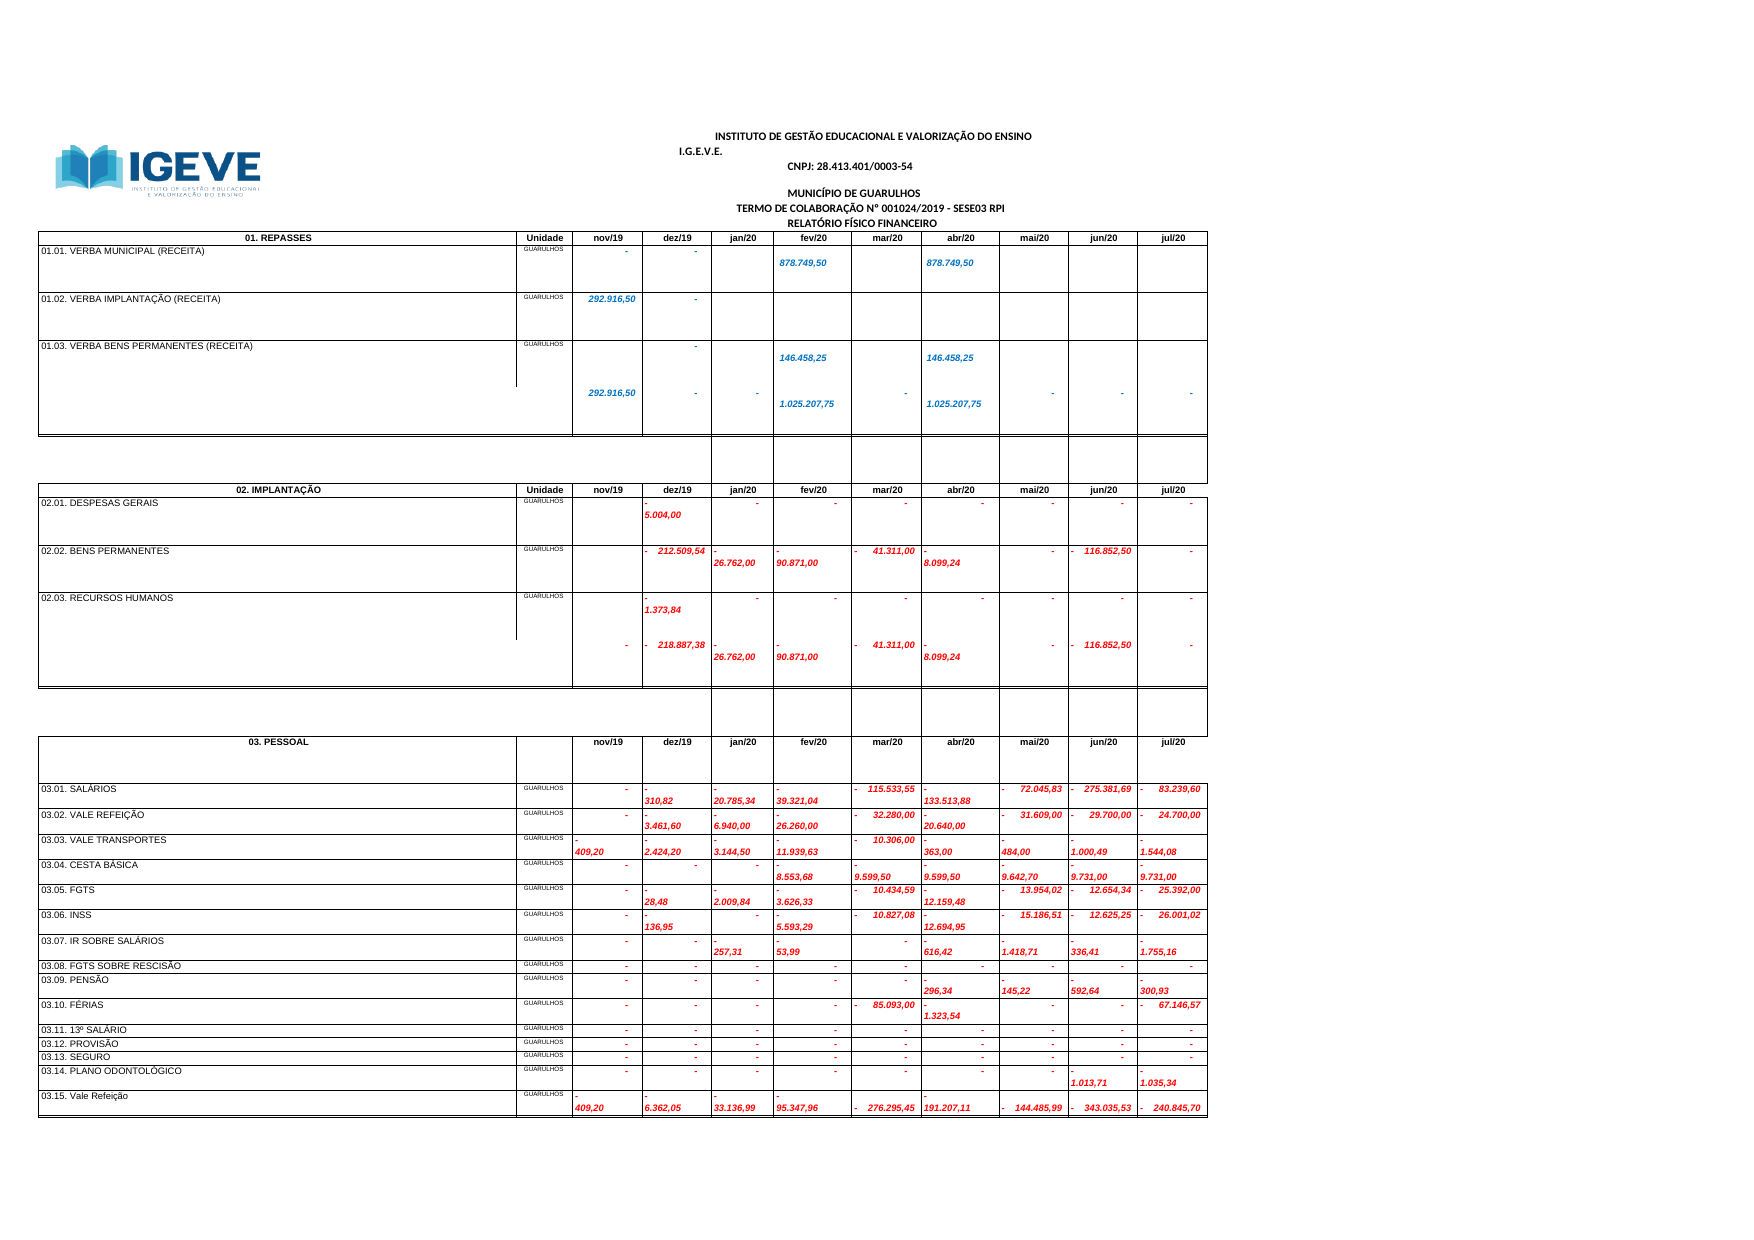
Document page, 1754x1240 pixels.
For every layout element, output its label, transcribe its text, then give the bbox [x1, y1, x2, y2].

table_cell 03.10. FÉRIAS [39, 999, 516, 1023]
table_cell 03.08. FGTS SOBRE RESCISÃO [39, 961, 516, 973]
table_cell - [1138, 387, 1207, 434]
table_cell [1138, 437, 1207, 483]
table_cell - 145,22 [1000, 974, 1068, 998]
table_cell - [573, 640, 642, 686]
table_cell - [922, 593, 999, 639]
table_cell 03.05. FGTS [39, 885, 516, 909]
table_cell [1069, 689, 1137, 736]
table_cell 01.03. VERBA BENS PERMANENTES (RECEITA) [39, 341, 516, 387]
table_cell - 2.424,20 [643, 835, 711, 859]
table_cell - 115.533,55 [852, 784, 921, 808]
table_cell - [1000, 498, 1068, 544]
table_cell - [573, 809, 642, 833]
table_cell - 5.004,00 [643, 498, 711, 544]
table_cell - [1138, 546, 1207, 592]
table_cell 878.749,50 [922, 246, 999, 292]
table_cell - 1.000,49 [1069, 835, 1137, 859]
table_cell GUARULHOS [517, 809, 572, 833]
table_cell GUARULHOS [517, 1038, 572, 1051]
table_cell [1138, 246, 1207, 292]
table_cell [573, 341, 642, 387]
table_cell [517, 689, 573, 736]
table_cell [712, 246, 773, 292]
table_cell - [922, 1038, 999, 1051]
table_cell - 5.593,29 [774, 910, 851, 934]
table_cell jun/20 [1069, 484, 1137, 497]
table_header jan/20 [712, 232, 773, 245]
table_cell - 26.260,00 [774, 809, 851, 833]
table_cell - [774, 1066, 851, 1090]
table_cell - 90.871,00 [774, 546, 851, 592]
table_cell - 13.954,02 [1000, 885, 1068, 909]
table_cell - 41.311,00 [852, 546, 921, 592]
table_cell 02. IMPLANTAÇÃO [39, 484, 516, 497]
table_cell - 10.306,00 [852, 835, 921, 859]
table_cell - 240.845,70 [1138, 1091, 1207, 1115]
table_cell 03.04. CESTA BÁSICA [39, 860, 516, 884]
table_cell - [712, 593, 773, 639]
table_cell - 336,41 [1069, 935, 1137, 959]
table_cell - 1.755,16 [1138, 935, 1207, 959]
table_cell - 218.887,38 [643, 640, 711, 686]
table_header 01. REPASSES [39, 232, 516, 245]
table_cell - 276.295,45 [852, 1091, 921, 1115]
table_cell - 310,82 [643, 784, 711, 808]
table_cell mai/20 [1000, 484, 1068, 497]
table_cell - [712, 910, 773, 934]
table_cell - 90.871,00 [774, 640, 851, 686]
table_cell - 95.347,96 [774, 1091, 851, 1115]
table_cell [774, 689, 851, 736]
table_cell - [643, 387, 711, 434]
table_cell GUARULHOS [517, 1091, 572, 1115]
table_cell 03.13. SEGURO [39, 1052, 516, 1064]
text I.G.E.V.E. [56, 144, 1126, 158]
table_cell - 24.700,00 [1138, 809, 1207, 833]
table_cell GUARULHOS [517, 999, 572, 1023]
table_cell [517, 437, 573, 483]
table_cell [852, 341, 921, 387]
table_cell [517, 640, 572, 686]
table_cell - [1138, 640, 1207, 686]
table_cell GUARULHOS [517, 885, 572, 909]
table_cell - 133.513,88 [922, 784, 999, 808]
table_cell - 116.852,50 [1069, 640, 1137, 686]
table_cell - [1138, 498, 1207, 544]
table_cell - [922, 498, 999, 544]
text RELATÓRIO FÍSICO FINANCEIRO [787, 216, 1126, 230]
table_cell [1000, 437, 1068, 483]
table_cell - [1000, 1025, 1068, 1037]
table_cell [1069, 293, 1137, 340]
table_cell - [774, 1052, 851, 1064]
table_cell - [573, 860, 642, 884]
table_cell - 1.418,71 [1000, 935, 1068, 959]
table_cell 03.06. INSS [39, 910, 516, 934]
table_cell 03.12. PROVISÃO [39, 1038, 516, 1051]
table_cell - 9.731,00 [1069, 860, 1137, 884]
table_cell - [573, 935, 642, 959]
table_cell - [1000, 1038, 1068, 1051]
table_cell - [573, 1052, 642, 1064]
table_cell [573, 498, 642, 544]
table_cell - [643, 961, 711, 973]
table_cell - 33.136,99 [712, 1091, 773, 1115]
table_cell - [922, 1025, 999, 1037]
table_cell - [1000, 1066, 1068, 1090]
table_cell - 26.001,02 [1138, 910, 1207, 934]
table_cell dez/19 [643, 484, 711, 497]
table_cell [573, 437, 642, 483]
table_cell - [712, 974, 773, 998]
table_cell GUARULHOS [517, 1025, 572, 1037]
table_cell GUARULHOS [517, 835, 572, 859]
table_header fev/20 [774, 232, 851, 245]
table_cell 03.11. 13º SALÁRIO [39, 1025, 516, 1037]
table_header mar/20 [852, 232, 921, 245]
table_cell - [573, 885, 642, 909]
table_cell - [1138, 593, 1207, 639]
table_cell - 3.461,60 [643, 809, 711, 833]
table_cell - 67.146,57 [1138, 999, 1207, 1023]
table_cell fev/20 [774, 737, 851, 783]
table_cell - [774, 1025, 851, 1037]
table_header mai/20 [1000, 232, 1068, 245]
table_cell - [643, 1052, 711, 1064]
table_header Unidade [517, 232, 572, 245]
table_cell [922, 437, 999, 483]
table_cell GUARULHOS [517, 593, 572, 639]
table_header nov/19 [573, 232, 642, 245]
table_cell [922, 293, 999, 340]
table_cell - 212.509,54 [643, 546, 711, 592]
table_cell [517, 387, 572, 434]
table_cell - 409,20 [573, 1091, 642, 1115]
table_cell - [573, 1025, 642, 1037]
table_cell GUARULHOS [517, 974, 572, 998]
table_cell - 2.009,84 [712, 885, 773, 909]
table_cell - [573, 910, 642, 934]
table_cell [517, 737, 572, 783]
table_cell - 28,48 [643, 885, 711, 909]
table_cell - [712, 498, 773, 544]
table_cell - [852, 593, 921, 639]
table_cell - [1069, 387, 1137, 434]
table_cell - 1.035,34 [1138, 1066, 1207, 1090]
table_cell [1000, 293, 1068, 340]
table_cell [642, 689, 711, 736]
table_cell - 3.626,33 [774, 885, 851, 909]
table_cell 02.02. BENS PERMANENTES [39, 546, 516, 592]
table_cell - 31.609,00 [1000, 809, 1068, 833]
table_cell - [1138, 1038, 1207, 1051]
table_cell GUARULHOS [517, 293, 572, 340]
table_cell - [774, 498, 851, 544]
table_cell - 32.280,00 [852, 809, 921, 833]
table_cell - 12.694,95 [922, 910, 999, 934]
table_cell 03.14. PLANO ODONTOLÓGICO [39, 1066, 516, 1090]
table_cell GUARULHOS [517, 860, 572, 884]
table_cell [774, 437, 851, 483]
table_cell - 72.045,83 [1000, 784, 1068, 808]
table_cell - [1000, 999, 1068, 1023]
table_cell 03.09. PENSÃO [39, 974, 516, 998]
table_cell - 6.362,05 [643, 1091, 711, 1115]
table_cell - 15.186,51 [1000, 910, 1068, 934]
table_header jun/20 [1069, 232, 1137, 245]
table_cell - [1000, 961, 1068, 973]
table_cell - [1000, 593, 1068, 639]
table_cell - [573, 246, 642, 292]
table_cell - [774, 974, 851, 998]
table_cell - [852, 1038, 921, 1051]
table_cell 03.02. VALE REFEIÇÃO [39, 809, 516, 833]
table_cell - 53,99 [774, 935, 851, 959]
table_cell - [1069, 1052, 1137, 1064]
table_cell - [1069, 593, 1137, 639]
table_cell - [643, 246, 711, 292]
table_cell - 20.640,00 [922, 809, 999, 833]
table_cell - [852, 1066, 921, 1090]
table_cell - 41.311,00 [852, 640, 921, 686]
table_cell - 12.159,48 [922, 885, 999, 909]
table_cell - [712, 1066, 773, 1090]
table_cell - [573, 974, 642, 998]
table_header jul/20 [1138, 232, 1207, 245]
table_cell 03.07. IR SOBRE SALÁRIOS [39, 935, 516, 959]
table_cell - 257,31 [712, 935, 773, 959]
table_cell - 85.093,00 [852, 999, 921, 1023]
table_cell - 10.434,59 [852, 885, 921, 909]
table_cell - 343.035,53 [1069, 1091, 1137, 1115]
table_cell - 9.642,70 [1000, 860, 1068, 884]
table_cell GUARULHOS [517, 1052, 572, 1064]
table_cell - 9.731,00 [1138, 860, 1207, 884]
table_cell - 8.099,24 [922, 546, 999, 592]
table_cell - 39.321,04 [774, 784, 851, 808]
table_cell 02.01. DESPESAS GERAIS [39, 498, 516, 544]
table_cell - 26.762,00 [712, 546, 773, 592]
table_cell - [774, 999, 851, 1023]
table_cell jan/20 [712, 737, 773, 783]
table_cell - 20.785,34 [712, 784, 773, 808]
table_cell [39, 387, 517, 434]
table_cell - [712, 1025, 773, 1037]
table_cell 01.01. VERBA MUNICIPAL (RECEITA) [39, 246, 516, 292]
table_cell [852, 437, 921, 483]
table_cell - 26.762,00 [712, 640, 773, 686]
table_cell 1.025.207,75 [774, 387, 851, 434]
table_cell Unidade [517, 484, 572, 497]
table_cell 292.916,50 [573, 387, 642, 434]
table_cell 03.03. VALE TRANSPORTES [39, 835, 516, 859]
table_cell - [852, 498, 921, 544]
table_cell - [712, 961, 773, 973]
table_cell 03.15. Vale Refeição [39, 1091, 516, 1115]
table_cell - [643, 1025, 711, 1037]
table_cell - [643, 1038, 711, 1051]
table_cell 1.025.207,75 [922, 387, 999, 434]
table_cell [573, 546, 642, 592]
table_cell GUARULHOS [517, 498, 572, 544]
table_cell 02.03. RECURSOS HUMANOS [39, 593, 516, 639]
table_cell GUARULHOS [517, 1066, 572, 1090]
table_cell - 296,34 [922, 974, 999, 998]
table_cell - 10.827,08 [852, 910, 921, 934]
table_cell - 3.144,50 [712, 835, 773, 859]
table_cell 146.458,25 [774, 341, 851, 387]
table_cell GUARULHOS [517, 961, 572, 973]
table_cell GUARULHOS [517, 910, 572, 934]
table_cell - 300,93 [1138, 974, 1207, 998]
table_cell nov/19 [573, 484, 642, 497]
text TERMO DE COLABORAÇÃO Nº 001024/2019 - SESE03 RPI [41, 201, 1005, 215]
table_cell [852, 689, 921, 736]
table_cell [39, 437, 517, 483]
table_cell - 8.099,24 [922, 640, 999, 686]
table_cell jul/20 [1138, 484, 1208, 497]
table_cell mar/20 [852, 484, 921, 497]
table_cell - [1138, 1052, 1207, 1064]
table_cell - 275.381,69 [1069, 784, 1137, 808]
table_cell - 6.940,00 [712, 809, 773, 833]
table_cell - [1069, 498, 1137, 544]
table_cell - [1138, 1025, 1207, 1037]
table_cell nov/19 [573, 737, 642, 783]
table_cell [1000, 341, 1068, 387]
table_cell abr/20 [922, 484, 999, 497]
table_cell - [922, 961, 999, 973]
table_cell - [852, 935, 921, 959]
table_cell [642, 437, 711, 483]
table_cell - [573, 1066, 642, 1090]
table_cell [774, 293, 851, 340]
table_cell [852, 293, 921, 340]
table_cell - 29.700,00 [1069, 809, 1137, 833]
table_cell - [1069, 1025, 1137, 1037]
table_cell fev/20 [774, 484, 851, 497]
table_cell - 116.852,50 [1069, 546, 1137, 592]
table_cell - [1138, 961, 1207, 973]
table_cell GUARULHOS [517, 546, 572, 592]
table_cell - [1069, 999, 1137, 1023]
table_cell [1000, 246, 1068, 292]
table_cell - 9.599,50 [922, 860, 999, 884]
table_cell 03. PESSOAL [39, 737, 516, 783]
text CNPJ: 28.413.401/0003-54 [787, 159, 1126, 173]
table_cell - 136,95 [643, 910, 711, 934]
table_cell - [643, 341, 711, 387]
table_cell - [712, 1052, 773, 1064]
table_cell - [774, 593, 851, 639]
table_cell [1138, 689, 1207, 736]
table_cell - [573, 961, 642, 973]
table_cell [922, 689, 999, 736]
table_cell - [922, 1052, 999, 1064]
table_cell [573, 689, 642, 736]
table_cell - [712, 860, 773, 884]
table_cell - [852, 387, 921, 434]
table_cell - [852, 961, 921, 973]
table_cell 01.02. VERBA IMPLANTAÇÃO (RECEITA) [39, 293, 516, 340]
table_cell - 484,00 [1000, 835, 1068, 859]
table_cell - [712, 387, 773, 434]
table_cell [1000, 689, 1068, 736]
table_cell [573, 593, 642, 639]
table_cell 146.458,25 [922, 341, 999, 387]
table_cell - 1.013,71 [1069, 1066, 1137, 1090]
table_cell - 409,20 [573, 835, 642, 859]
table_cell [39, 689, 517, 736]
table_cell [1138, 341, 1207, 387]
table_cell [712, 689, 773, 736]
table_cell mai/20 [1000, 737, 1068, 783]
table_cell - [573, 999, 642, 1023]
table_cell [39, 640, 517, 686]
table_cell - [1000, 546, 1068, 592]
table_cell - [1000, 640, 1068, 686]
table_cell - [774, 961, 851, 973]
table_cell [1138, 293, 1207, 340]
table_cell [712, 293, 773, 340]
table_cell jul/20 [1138, 737, 1208, 783]
table_cell [1069, 246, 1137, 292]
table_cell [1069, 437, 1137, 483]
table_cell - [1069, 961, 1137, 973]
table_cell 03.01. SALÁRIOS [39, 784, 516, 808]
table_cell - [643, 935, 711, 959]
table_cell GUARULHOS [517, 784, 572, 808]
table_cell dez/19 [643, 737, 711, 783]
text INSTITUTO DE GESTÃO EDUCACIONAL E VALORIZAÇÃO DO ENSINO [41, 129, 1032, 143]
table_cell - [643, 860, 711, 884]
table_cell - [643, 999, 711, 1023]
table_cell [1069, 341, 1137, 387]
table_cell - [573, 1038, 642, 1051]
table_cell GUARULHOS [517, 341, 572, 387]
table_cell jun/20 [1069, 737, 1137, 783]
table_cell - [643, 974, 711, 998]
table_cell - 12.625,25 [1069, 910, 1137, 934]
table_cell - 8.553,68 [774, 860, 851, 884]
table_cell - 9.599,50 [852, 860, 921, 884]
table_cell - 363,00 [922, 835, 999, 859]
table_cell - 1.323,54 [922, 999, 999, 1023]
table_cell - [1069, 1038, 1137, 1051]
table_cell - 1.373,84 [643, 593, 711, 639]
table_cell - [774, 1038, 851, 1051]
table_cell - 144.485,99 [1000, 1091, 1068, 1115]
table_cell - [1000, 387, 1068, 434]
table_cell - 12.654,34 [1069, 885, 1137, 909]
table_cell abr/20 [922, 737, 999, 783]
table_cell - [712, 999, 773, 1023]
table_cell GUARULHOS [517, 246, 572, 292]
table_cell jan/20 [712, 484, 773, 497]
table_cell - [1000, 1052, 1068, 1064]
table_cell - 1.544,08 [1138, 835, 1207, 859]
table_cell mar/20 [852, 737, 921, 783]
table_cell 292.916,50 [573, 293, 642, 340]
table_header abr/20 [922, 232, 999, 245]
table_cell - 592,64 [1069, 974, 1137, 998]
table_cell - [922, 1066, 999, 1090]
table_cell 878.749,50 [774, 246, 851, 292]
table_cell - [852, 974, 921, 998]
table_cell - 25.392,00 [1138, 885, 1207, 909]
table_cell [712, 437, 773, 483]
table_cell - 11.939,63 [774, 835, 851, 859]
table_cell [712, 341, 773, 387]
table_cell - 83.239,60 [1138, 784, 1207, 808]
table_cell - [643, 1066, 711, 1090]
table_cell - [852, 1052, 921, 1064]
table_cell [852, 246, 921, 292]
table_header dez/19 [643, 232, 711, 245]
table_cell GUARULHOS [517, 935, 572, 959]
table_cell - [573, 784, 642, 808]
text MUNICÍPIO DE GUARULHOS [787, 186, 1126, 200]
table_cell - [643, 293, 711, 340]
table_cell - [712, 1038, 773, 1051]
table_cell - [852, 1025, 921, 1037]
table_cell - 191.207,11 [922, 1091, 999, 1115]
table_cell - 616,42 [922, 935, 999, 959]
